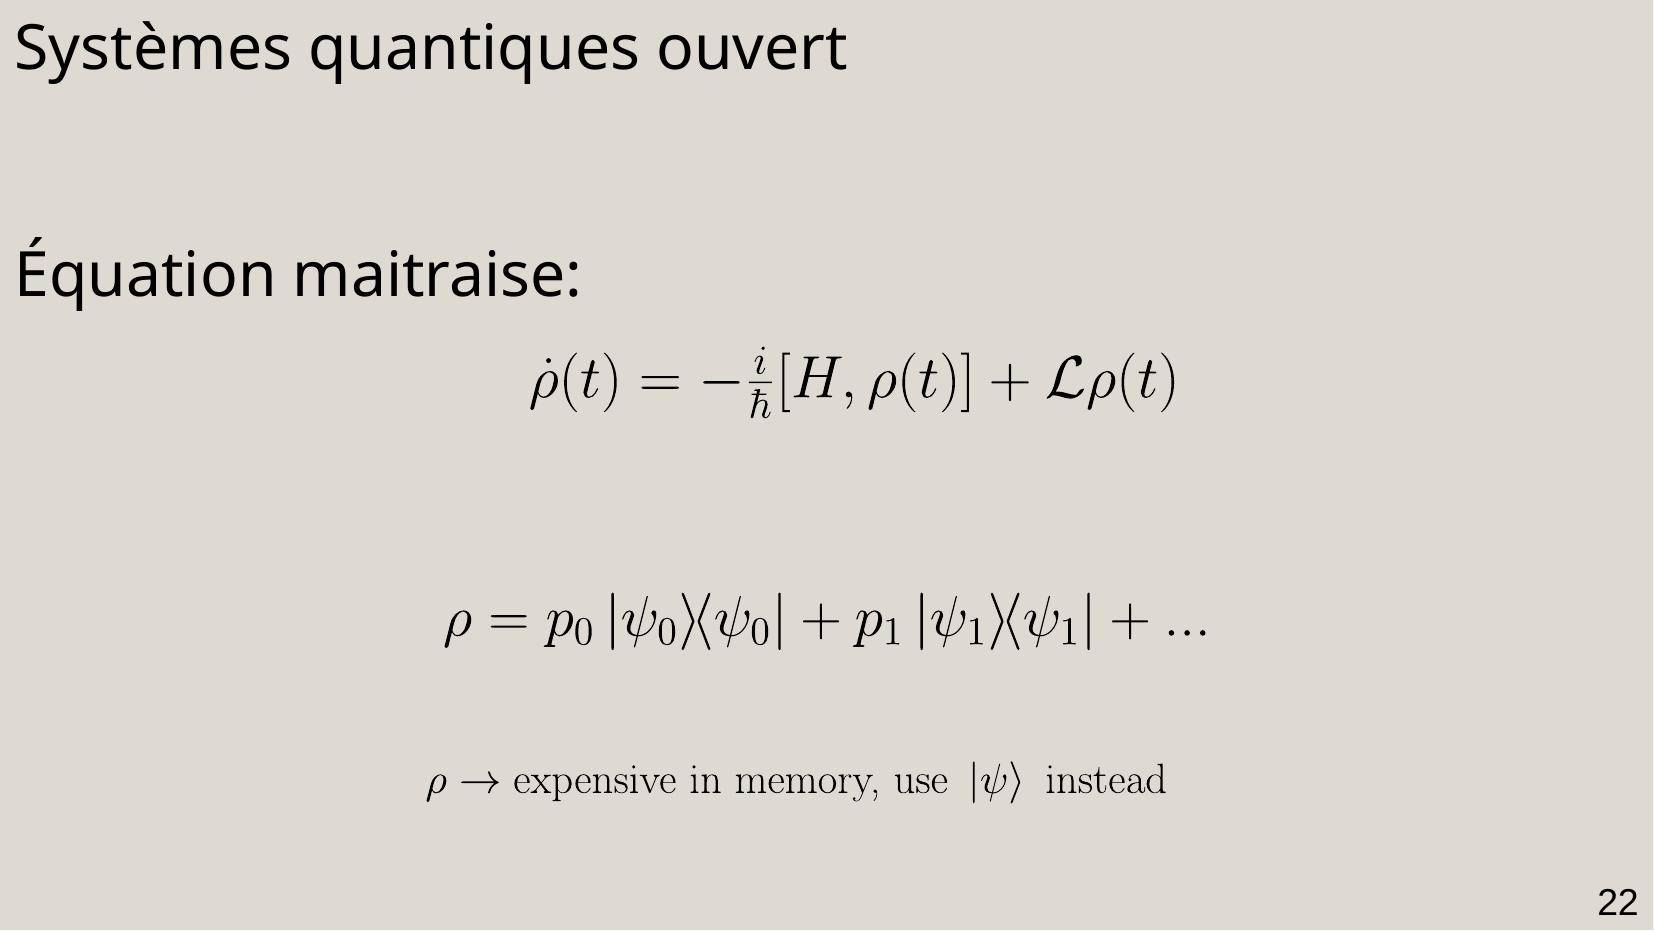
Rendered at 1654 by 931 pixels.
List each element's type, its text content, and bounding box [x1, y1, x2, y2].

picture [434, 584, 1219, 659]
text_box Systèmes quantiques ouvert [0, 0, 1406, 112]
text_box Équation maitraise: [0, 226, 1406, 339]
picture [520, 338, 1189, 427]
picture [426, 760, 1168, 804]
text_box [1452, 873, 1654, 931]
